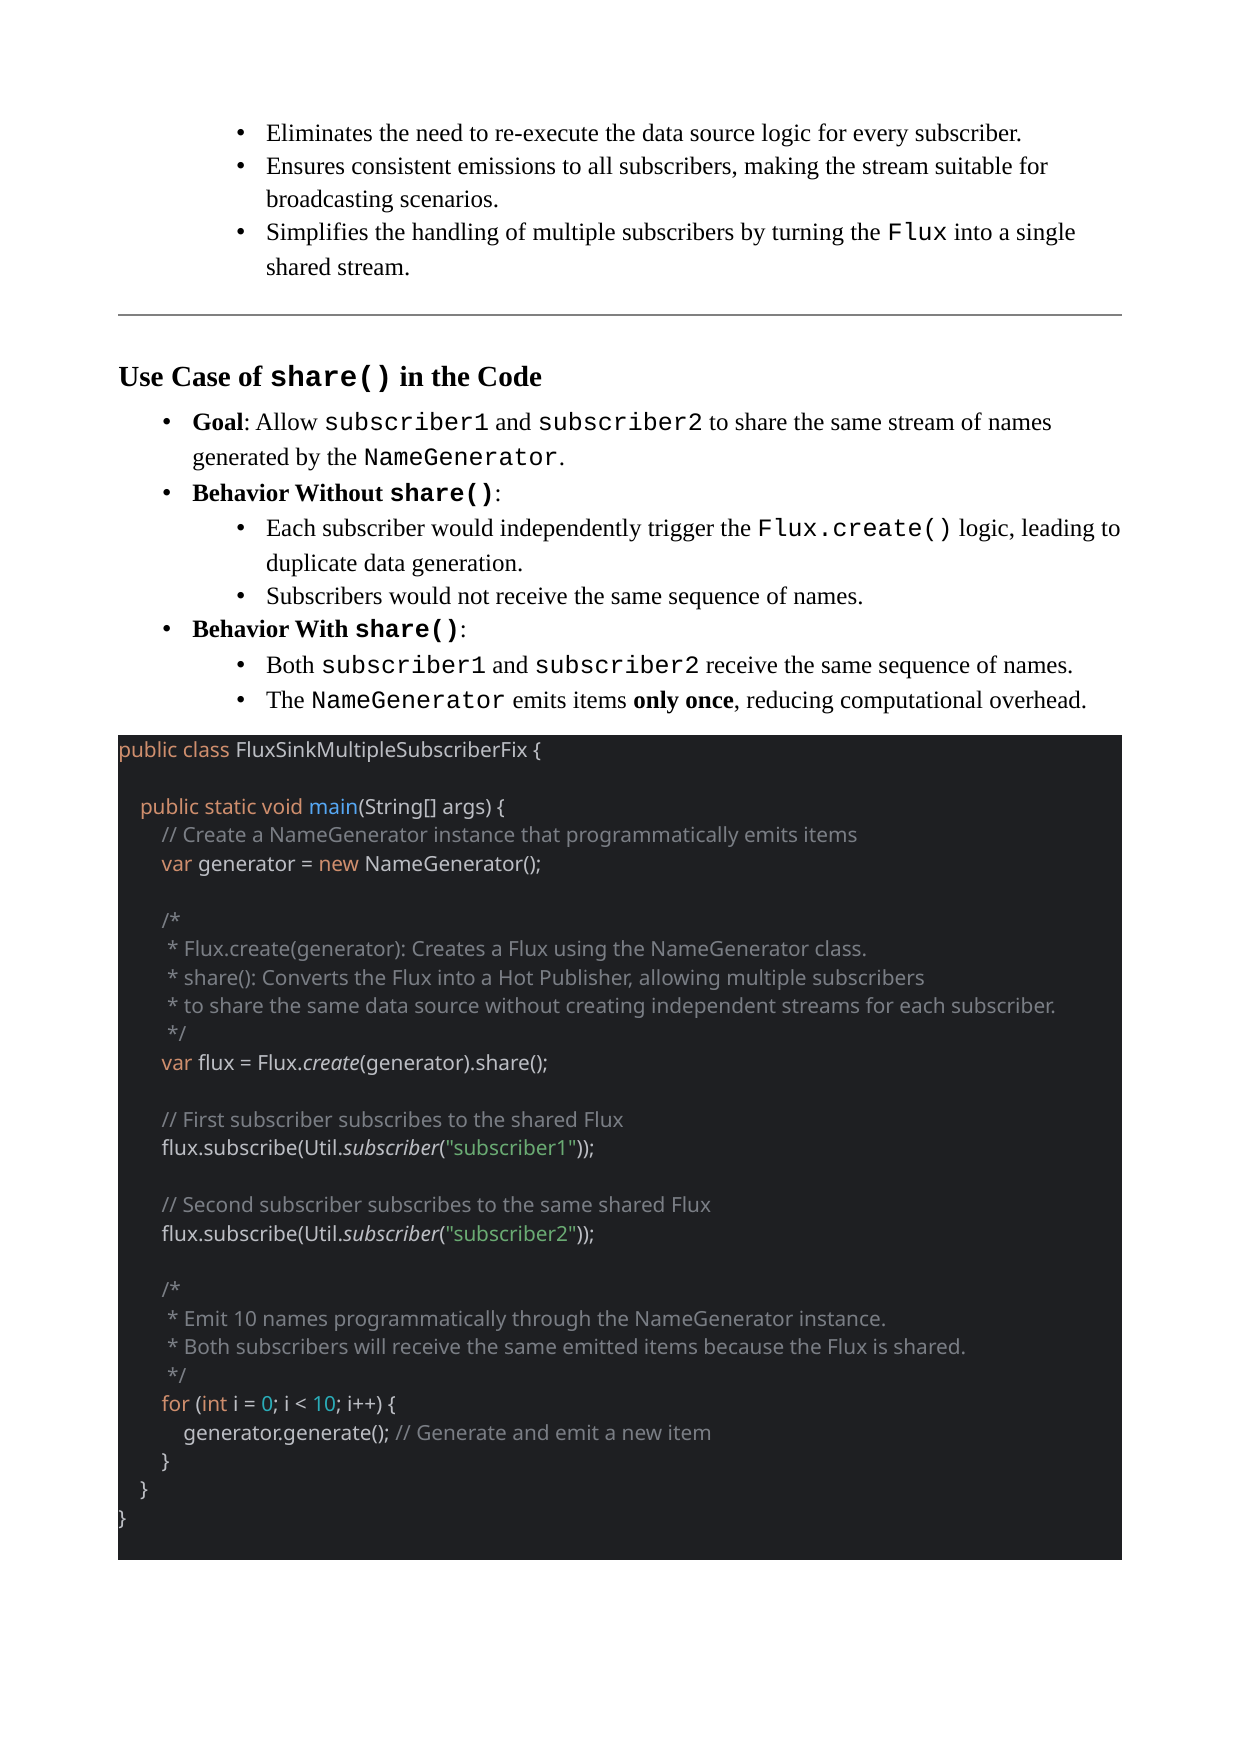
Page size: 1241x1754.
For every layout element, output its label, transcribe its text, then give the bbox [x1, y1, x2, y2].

list Both subscriber1 and subscriber2 receive the same sequence of names. [236, 650, 1122, 681]
list Subscribers would not receive the same sequence of names. [236, 581, 1122, 610]
list Ensures consistent emissions to all subscribers, making the stream suitable for broadcasting scenarios. [236, 151, 1122, 213]
text public class FluxSinkMultipleSubscriberFix { public static void main(String[] args) { // Create a NameGenerator instance that programmatically emits items var generator = new NameGenerator(); /* * Flux.create(generator): Creates a Flux using the NameGenerator class. * share(): Converts the Flux into a Hot Publisher, allowing multiple subscribers * to share the same data source without creating independent streams for each subscriber. */ var flux = Flux.create(generator).share(); // First subscriber subscribes to the shared Flux flux.subscribe(Util.subscriber("subscriber1")); // Second subscriber subscribes to the same shared Flux flux.subscribe(Util.subscriber("subscriber2")); /* * Emit 10 names programmatically through the NameGenerator instance. * Both subscribers will receive the same emitted items because the Flux is shared. */ for (int i = 0; i < 10; i++) { generator.generate(); // Generate and emit a new item } } } [118, 735, 1122, 1560]
list Goal: Allow subscriber1 and subscriber2 to share the same stream of names generated by the NameGenerator. [162, 407, 1122, 473]
list Each subscriber would independently trigger the Flux.create() logic, leading to duplicate data generation. [236, 513, 1122, 577]
list Eliminates the need to re-execute the data source logic for every subscriber. [236, 118, 1122, 147]
list Behavior With share(): [162, 614, 1122, 645]
list Behavior Without share(): [162, 478, 1122, 509]
subtitle Use Case of share() in the Code [118, 359, 1122, 395]
list Simplifies the handling of multiple subscribers by turning the Flux into a single shared stream. [236, 217, 1122, 281]
list The NameGenerator emits items only once, reducing computational overhead. [236, 685, 1122, 716]
